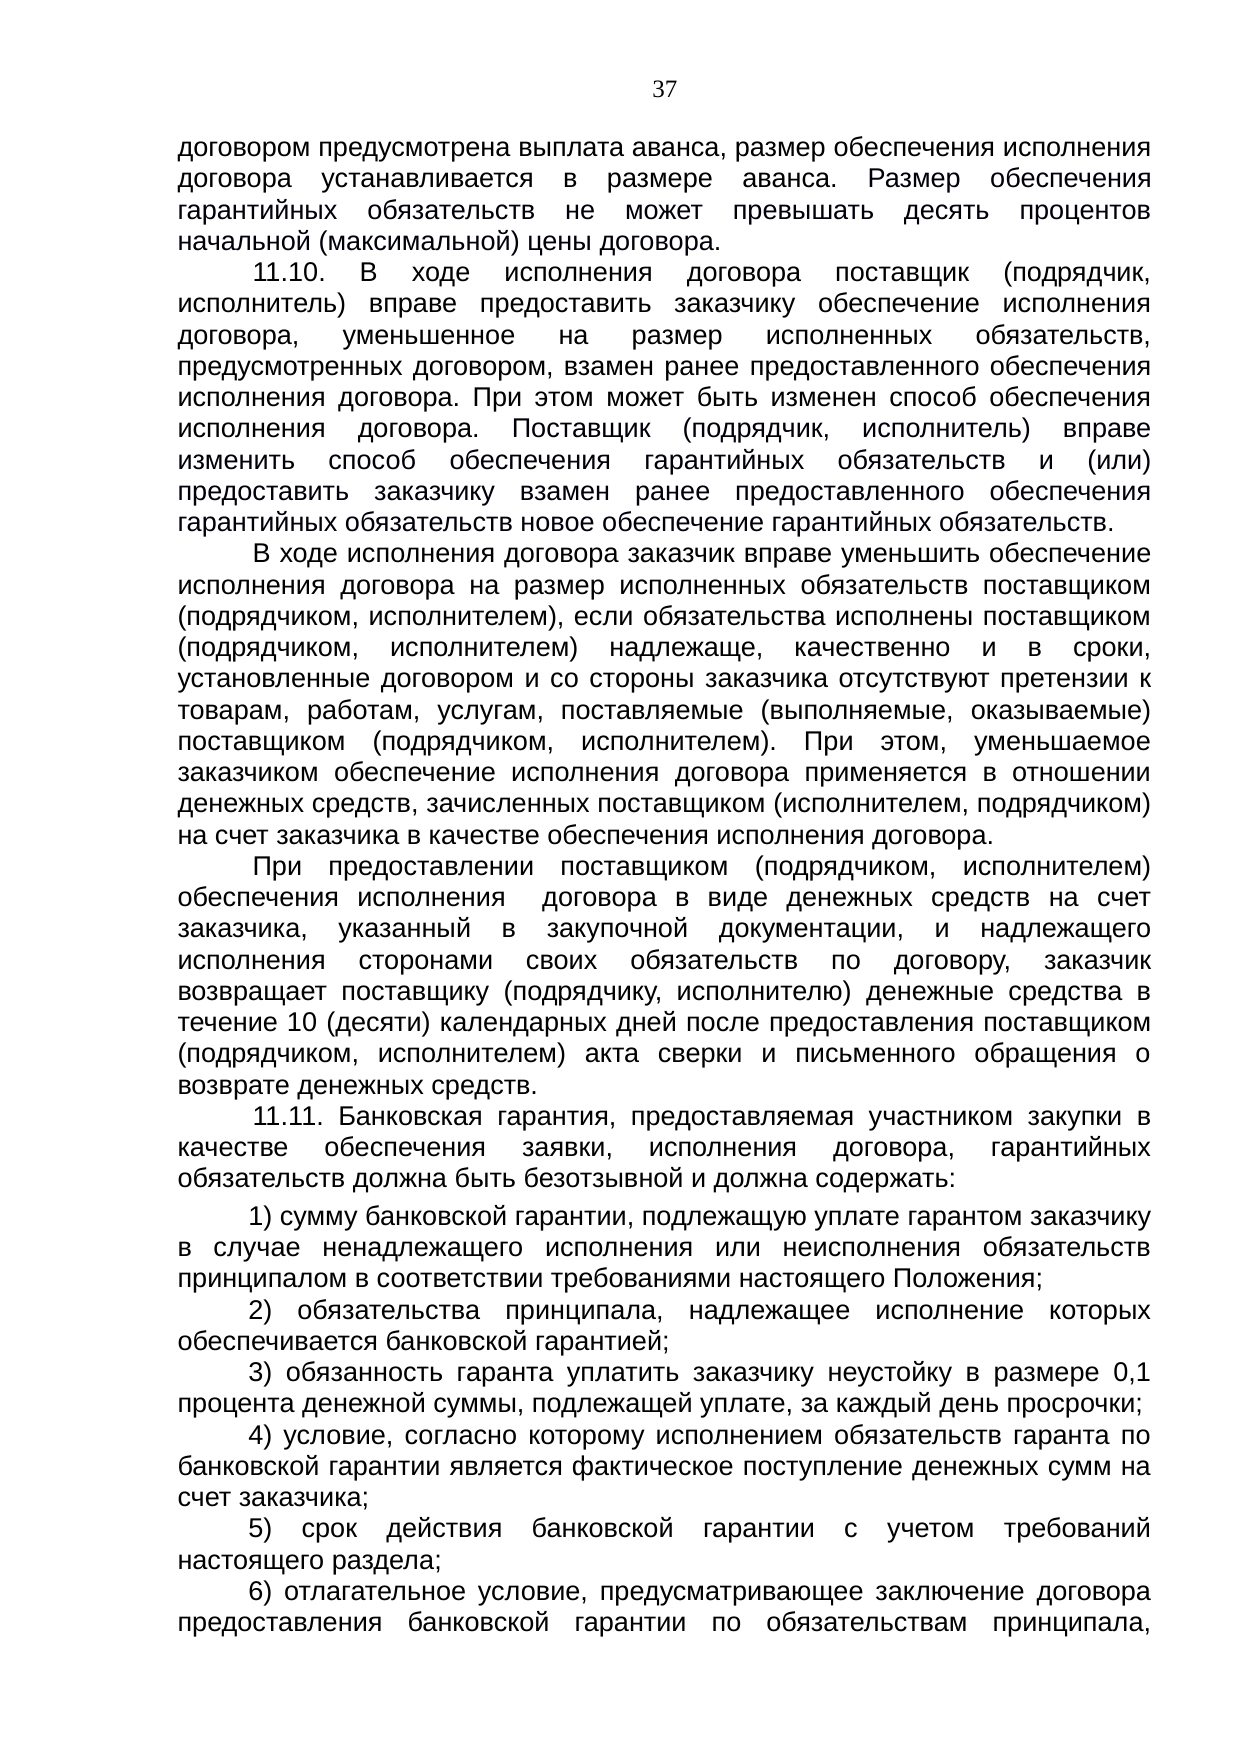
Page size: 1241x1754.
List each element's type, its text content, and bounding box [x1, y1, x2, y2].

text 11.10. В ходе исполнения договора поставщик (подрядчик, исполнитель) вправе предоставить заказчику обеспечение исполнения договора, уменьшенное на размер исполненных обязательств, предусмотренных договором, взамен ранее предоставленного обеспечения исполнения договора. При этом может быть изменен способ обеспечения исполнения договора. Поставщик (подрядчик, исполнитель) вправе изменить способ обеспечения гарантийных обязательств и (или) предоставить заказчику взамен ранее предоставленного обеспечения гарантийных обязательств новое обеспечение гарантийных обязательств. [177, 256, 1152, 537]
text договором предусмотрена выплата аванса, размер обеспечения исполнения договора устанавливается в размере аванса. Размер обеспечения гарантийных обязательств не может превышать десять процентов начальной (максимальной) цены договора. [177, 131, 1152, 256]
text 1) сумму банковской гарантии, подлежащую уплате гарантом заказчику в случае ненадлежащего исполнения или неисполнения обязательств принципалом в соответствии требованиями настоящего Положения; [177, 1200, 1152, 1294]
text 3) обязанность гаранта уплатить заказчику неустойку в размере 0,1 процента денежной суммы, подлежащей уплате, за каждый день просрочки; [177, 1356, 1152, 1419]
text 4) условие, согласно которому исполнением обязательств гаранта по банковской гарантии является фактическое поступление денежных сумм на счет заказчика; [177, 1419, 1152, 1512]
text 6) отлагательное условие, предусматривающее заключение договора предоставления банковской гарантии по обязательствам принципала, [177, 1575, 1152, 1637]
text При предоставлении поставщиком (подрядчиком, исполнителем) обеспечения исполнения договора в виде денежных средств на счет заказчика, указанный в закупочной документации, и надлежащего исполнения сторонами своих обязательств по договору, заказчик возвращает поставщику (подрядчику, исполнителю) денежные средства в течение 10 (десяти) календарных дней после предоставления поставщиком (подрядчиком, исполнителем) акта сверки и письменного обращения о возврате денежных средств. [177, 850, 1152, 1100]
text В ходе исполнения договора заказчик вправе уменьшить обеспечение исполнения договора на размер исполненных обязательств поставщиком (подрядчиком, исполнителем), если обязательства исполнены поставщиком (подрядчиком, исполнителем) надлежаще, качественно и в сроки, установленные договором и со стороны заказчика отсутствуют претензии к товарам, работам, услугам, поставляемые (выполняемые, оказываемые) поставщиком (подрядчиком, исполнителем). При этом, уменьшаемое заказчиком обеспечение исполнения договора применяется в отношении денежных средств, зачисленных поставщиком (исполнителем, подрядчиком) на счет заказчика в качестве обеспечения исполнения договора. [177, 537, 1152, 850]
text 5) срок действия банковской гарантии с учетом требований настоящего раздела; [177, 1512, 1152, 1575]
text 11.11. Банковская гарантия, предоставляемая участником закупки в качестве обеспечения заявки, исполнения договора, гарантийных обязательств должна быть безотзывной и должна содержать: [177, 1100, 1152, 1194]
text 2) обязательства принципала, надлежащее исполнение которых обеспечивается банковской гарантией; [177, 1294, 1152, 1356]
